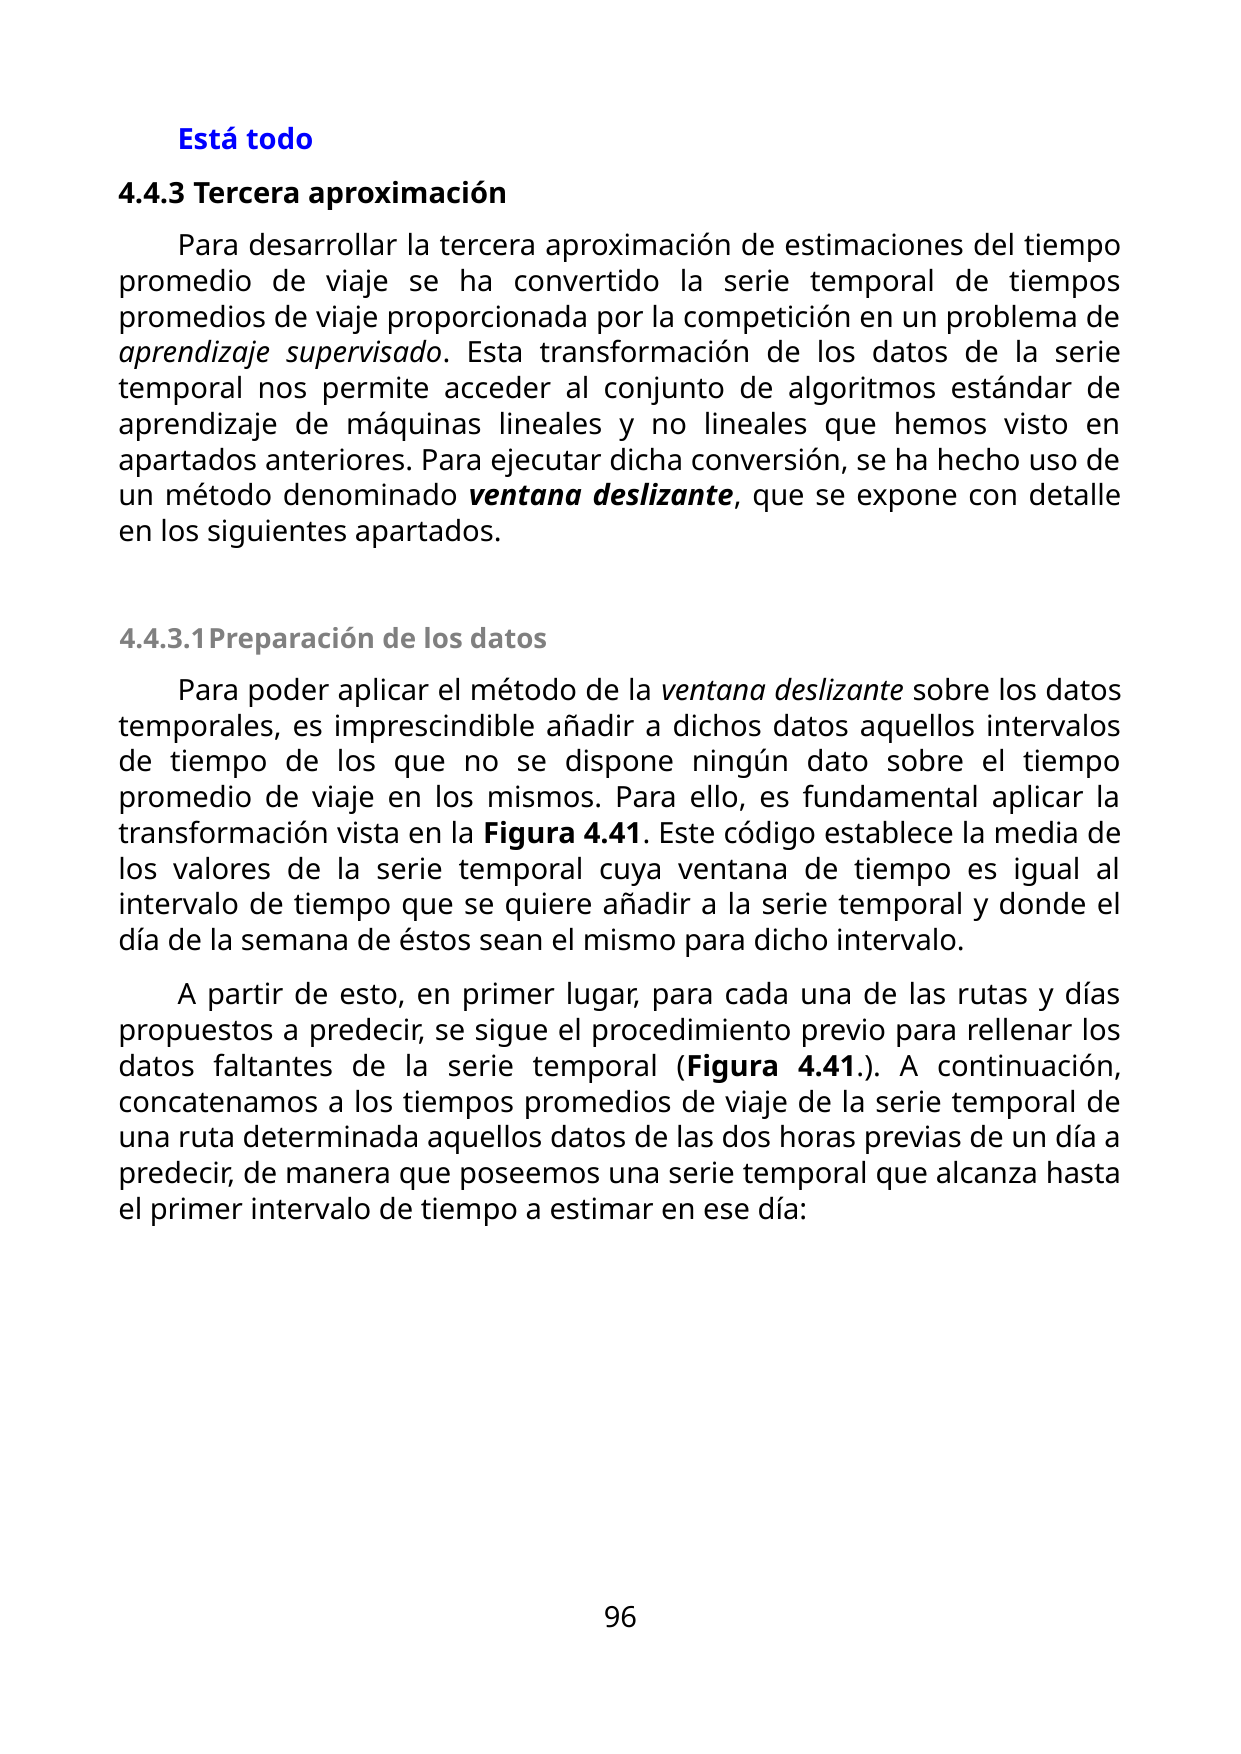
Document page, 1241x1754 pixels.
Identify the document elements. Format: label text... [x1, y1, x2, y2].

subtitle Preparación de los datos [119, 619, 1122, 657]
subtitle Tercera aproximación [118, 172, 1122, 212]
text A partir de esto, en primer lugar, para cada una de las rutas y días propuestos a predecir, se sigue el procedimiento previo para rellenar los datos faltantes de la serie temporal (Figura 4.41.). A continuación, concatenamos a los tiempos promedios de viaje de la serie temporal de una ruta determinada aquellos datos de las dos horas previas de un día a predecir, de manera que poseemos una serie temporal que alcanza hasta el primer intervalo de tiempo a estimar en ese día: [118, 974, 1122, 1228]
text Está todo [118, 118, 1122, 158]
text Para poder aplicar el método de la ventana deslizante sobre los datos temporales, es imprescindible añadir a dichos datos aquellos intervalos de tiempo de los que no se dispone ningún dato sobre el tiempo promedio de viaje en los mismos. Para ello, es fundamental aplicar la transformación vista en la Figura 4.41. Este código establece la media de los valores de la serie temporal cuya ventana de tiempo es igual al intervalo de tiempo que se quiere añadir a la serie temporal y donde el día de la semana de éstos sean el mismo para dicho intervalo. [118, 669, 1122, 959]
text Para desarrollar la tercera aproximación de estimaciones del tiempo promedio de viaje se ha convertido la serie temporal de tiempos promedios de viaje proporcionada por la competición en un problema de aprendizaje supervisado. Esta transformación de los datos de la serie temporal nos permite acceder al conjunto de algoritmos estándar de aprendizaje de máquinas lineales y no lineales que hemos visto en apartados anteriores. Para ejecutar dicha conversión, se ha hecho uso de un método denominado ventana deslizante, que se expone con detalle en los siguientes apartados. [118, 224, 1122, 550]
